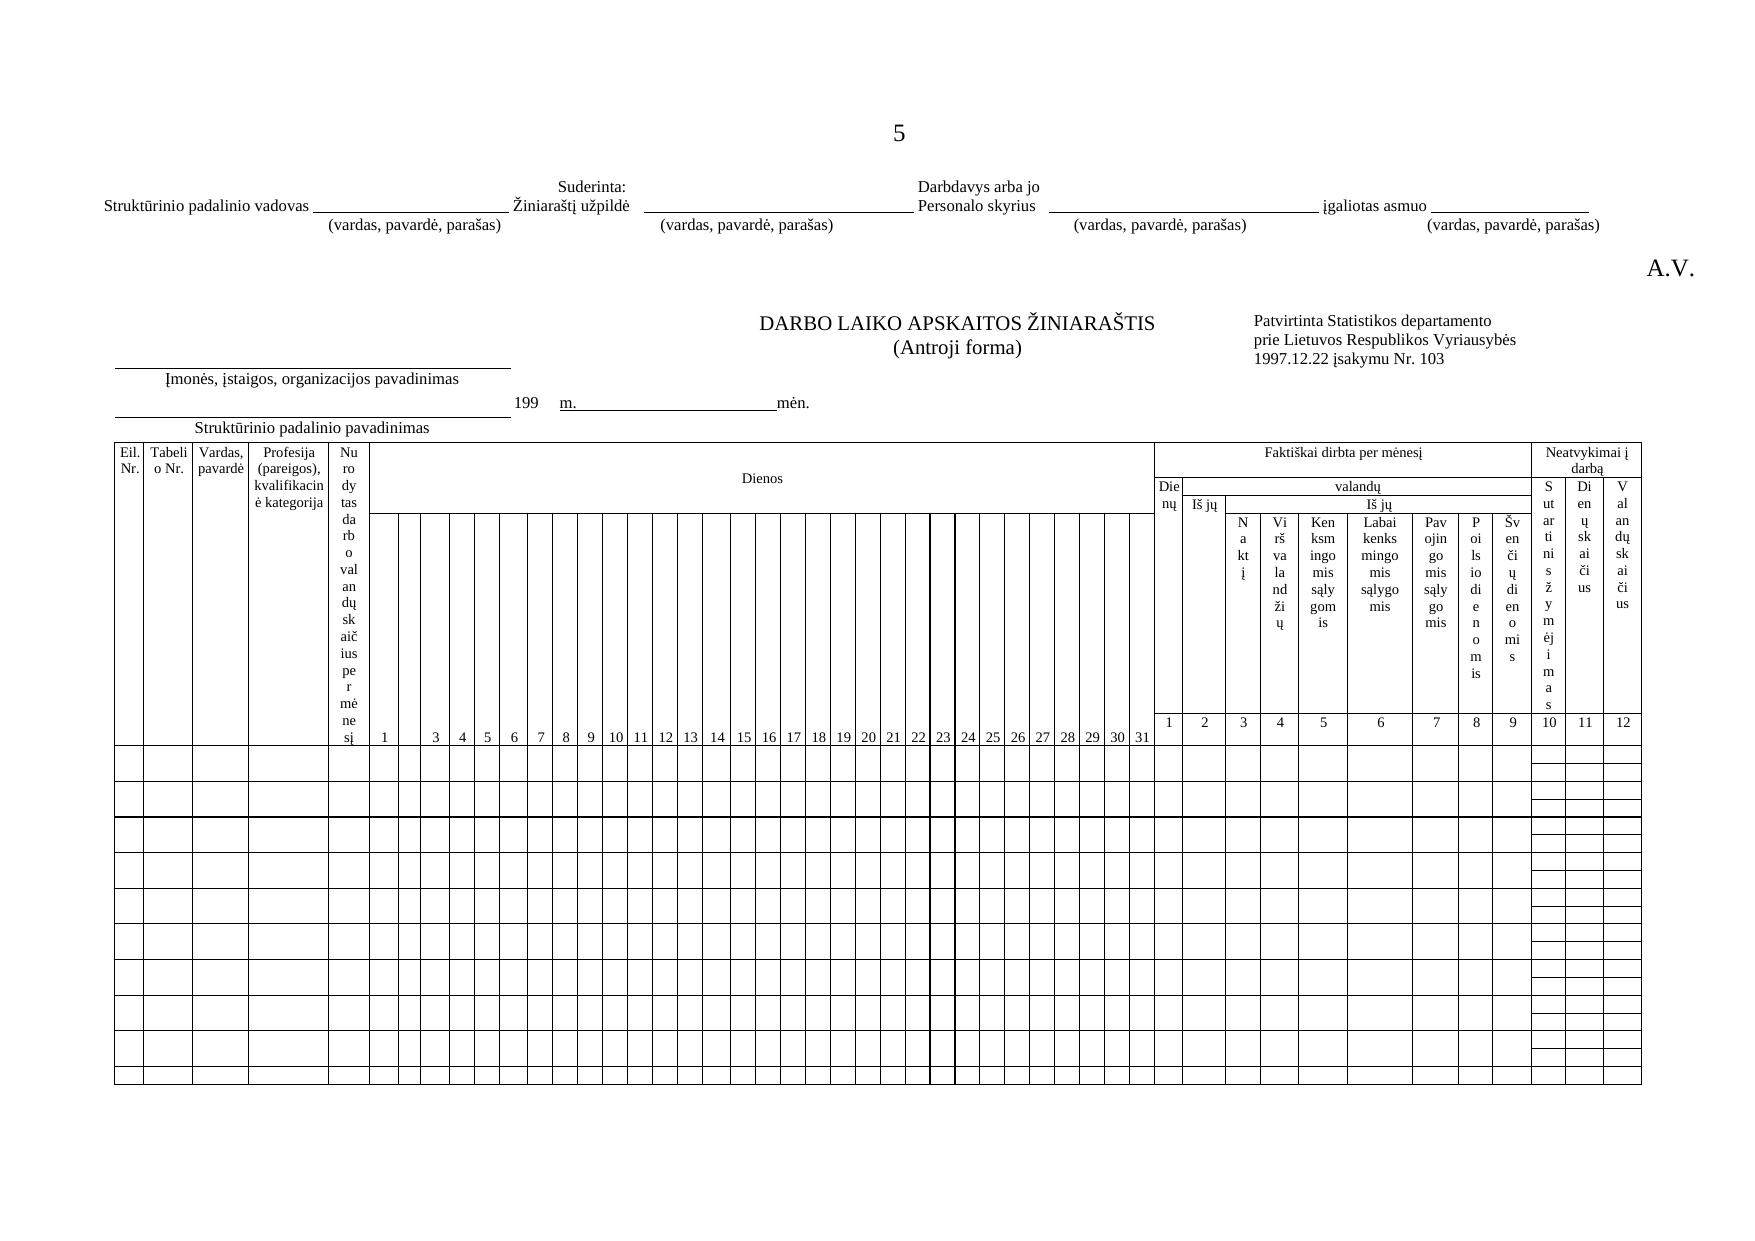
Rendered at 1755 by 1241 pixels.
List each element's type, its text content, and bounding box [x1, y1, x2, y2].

table_cell [731, 960, 755, 994]
table_cell [1348, 996, 1412, 1030]
table_cell [1493, 960, 1531, 994]
table_cell [1055, 818, 1079, 852]
table_cell [1665, 1013, 1669, 1030]
table_cell [115, 996, 143, 1030]
table_cell [1459, 782, 1492, 816]
table_cell [115, 924, 143, 959]
table_cell [1642, 442, 1664, 477]
table_cell [1226, 853, 1260, 888]
table_cell [1080, 924, 1104, 959]
table_cell [703, 782, 730, 816]
table_cell [1665, 1030, 1669, 1048]
table_cell [450, 924, 474, 959]
table_cell [1532, 764, 1565, 781]
table_cell 25 [980, 514, 1004, 745]
table_cell [881, 960, 905, 994]
table_cell 16 [756, 514, 780, 745]
table_cell [1130, 889, 1154, 923]
table_cell [653, 996, 677, 1030]
table_cell 2 [399, 514, 420, 745]
table_cell Eil. Nr. [115, 443, 143, 745]
table_cell [628, 818, 652, 852]
table_cell [1413, 818, 1458, 852]
table_cell Dienos [370, 443, 1154, 512]
table_cell [1604, 764, 1641, 781]
table_cell [830, 393, 1201, 417]
table_cell [528, 818, 552, 852]
table_cell [1642, 477, 1664, 495]
table_cell [329, 818, 369, 852]
table_cell [329, 1031, 369, 1066]
table_cell [628, 924, 652, 959]
table_cell [1155, 960, 1182, 994]
table_cell [1413, 889, 1458, 923]
table_cell [1130, 746, 1154, 781]
table_cell [1299, 960, 1347, 994]
table_cell [1642, 763, 1664, 781]
table_cell [1348, 818, 1412, 852]
table_cell [1532, 942, 1565, 959]
table_cell [1669, 513, 1706, 713]
table_cell [553, 960, 577, 994]
table_cell [1665, 959, 1669, 977]
table_cell [329, 746, 369, 781]
table_cell [1055, 1067, 1079, 1084]
table_cell [370, 818, 398, 852]
table_cell [421, 889, 449, 923]
table_cell [1201, 417, 1242, 442]
table_cell [528, 924, 552, 959]
table_cell [781, 818, 805, 852]
table_cell [1030, 924, 1054, 959]
table_cell [528, 996, 552, 1030]
table_cell [1005, 960, 1029, 994]
table_cell [1493, 853, 1531, 888]
table_cell Vardas, pavardė [193, 443, 248, 745]
table_cell Valandų skaičius [1604, 478, 1641, 713]
table_cell [1566, 924, 1603, 941]
table_cell [731, 924, 755, 959]
table_cell [1642, 959, 1664, 977]
table_cell [603, 889, 627, 923]
table_cell [653, 924, 677, 959]
table_cell [1665, 781, 1669, 799]
table_cell [731, 818, 755, 852]
table_cell [1130, 818, 1154, 852]
table_cell [806, 889, 830, 923]
table_cell [1155, 782, 1182, 816]
table_cell [1665, 870, 1669, 888]
table_cell [628, 1031, 652, 1066]
table_cell [1130, 996, 1154, 1030]
table_cell [1604, 1031, 1641, 1048]
table_cell [1226, 960, 1260, 994]
table_cell 4 [1261, 714, 1298, 745]
table_cell [603, 782, 627, 816]
table_cell [1183, 889, 1225, 923]
table_cell [144, 782, 192, 816]
table_cell [421, 1067, 449, 1084]
table_cell [370, 746, 398, 781]
table_cell [1665, 977, 1669, 994]
table_cell [1669, 995, 1706, 1012]
table_cell [475, 960, 499, 994]
table_cell [553, 746, 577, 781]
text (vardas, pavardė, parašas) (vardas, pavardė, parašas) (vardas, pavardė, parašas) (vardas, pavardė, parašas) [238, 215, 1695, 234]
table_cell [1080, 746, 1104, 781]
table_cell 28 [1055, 514, 1079, 745]
table_cell [1226, 924, 1260, 959]
table_cell [1669, 799, 1706, 816]
table_cell [806, 960, 830, 994]
table_cell [193, 853, 248, 888]
table_cell [881, 996, 905, 1030]
table_cell [193, 746, 248, 781]
table_cell [628, 782, 652, 816]
table_cell [450, 818, 474, 852]
table_cell 21 [881, 514, 905, 745]
table_cell [421, 818, 449, 852]
table_cell 3 [421, 514, 449, 745]
table_cell [1604, 818, 1641, 834]
table_cell [249, 924, 328, 959]
table_cell [1604, 782, 1641, 799]
table_cell [1105, 924, 1129, 959]
table_cell 14 [703, 514, 730, 745]
table_cell [450, 782, 474, 816]
table_cell [1413, 996, 1458, 1030]
table_cell [399, 746, 420, 781]
table_header Patvirtinta Statistikos departamento prie Lietuvos Respublikos Vyriausybės 1997.12.22 įsakymu Nr. 103 [1243, 311, 1706, 368]
table_cell [578, 960, 602, 994]
table_cell [578, 1031, 602, 1066]
table_header [1201, 311, 1242, 368]
table_cell [1604, 978, 1641, 994]
table_cell [475, 889, 499, 923]
table_cell [144, 1031, 192, 1066]
table_cell [1642, 834, 1664, 852]
table_cell [1130, 924, 1154, 959]
table_cell [603, 1031, 627, 1066]
table_cell [500, 1031, 527, 1066]
table_cell [1669, 1048, 1706, 1066]
table_cell [1348, 853, 1412, 888]
table_cell [144, 924, 192, 959]
table_cell 29 [1080, 514, 1104, 745]
table_cell [1665, 834, 1669, 852]
table_cell [1642, 513, 1664, 713]
table_cell [831, 889, 855, 923]
table_cell [1493, 746, 1531, 781]
table_cell [421, 924, 449, 959]
table_cell Iš jų [1183, 496, 1225, 713]
table_cell [1665, 995, 1669, 1012]
table_cell 199 m. mėn. [511, 393, 830, 417]
table_cell [756, 924, 780, 959]
table_cell [1459, 818, 1492, 852]
table_cell [1055, 960, 1079, 994]
table_cell 10 [1532, 714, 1565, 745]
table_cell [1532, 960, 1565, 977]
table_cell [1261, 996, 1298, 1030]
table_cell [678, 924, 702, 959]
table_cell [1155, 1067, 1182, 1084]
table_cell [1055, 889, 1079, 923]
table_cell [1226, 818, 1260, 852]
table_cell [1261, 924, 1298, 959]
text Struktūrinio padalinio vadovas Žiniaraštį užpildė Personalo skyrius įgaliotas asmuo [103, 196, 1695, 215]
table_cell [1243, 417, 1706, 442]
table_cell [249, 996, 328, 1030]
table_cell [931, 1031, 954, 1066]
table_cell [628, 996, 652, 1030]
table_cell Labai kenksmingomis sąlygomis [1348, 514, 1412, 713]
table_cell [1226, 996, 1260, 1030]
table_cell [628, 853, 652, 888]
table_cell [1566, 942, 1603, 959]
table_cell [653, 782, 677, 816]
table_cell [703, 960, 730, 994]
table_cell [1642, 1048, 1664, 1066]
table_cell [628, 960, 652, 994]
table_cell [115, 889, 143, 923]
table_cell [1299, 1031, 1347, 1066]
table_cell [756, 996, 780, 1030]
table_cell [1532, 1067, 1565, 1084]
table_cell [806, 1067, 830, 1084]
table_cell [1413, 782, 1458, 816]
table_cell [678, 1031, 702, 1066]
table_cell [1566, 818, 1603, 834]
table_cell [1459, 996, 1492, 1030]
table_cell [475, 996, 499, 1030]
table_cell [881, 889, 905, 923]
table_cell [980, 960, 1004, 994]
table_cell 15 [731, 514, 755, 745]
table_cell [1669, 977, 1706, 994]
table_cell [1669, 923, 1706, 941]
table_cell [906, 924, 929, 959]
table_cell 23 [931, 514, 954, 745]
table_cell [806, 1031, 830, 1066]
table_cell [329, 960, 369, 994]
table_cell [731, 996, 755, 1030]
table_cell [1532, 907, 1565, 923]
table_cell [731, 889, 755, 923]
table_cell [1105, 853, 1129, 888]
table_cell [1261, 782, 1298, 816]
table_cell [553, 853, 577, 888]
table_cell [1055, 996, 1079, 1030]
table_cell [956, 889, 979, 923]
table_cell Neatvykimai į darbą [1532, 443, 1641, 477]
table_cell [249, 1067, 328, 1084]
table_cell [956, 853, 979, 888]
table_cell [1665, 495, 1669, 512]
table_cell [1005, 1031, 1029, 1066]
table_cell [806, 924, 830, 959]
table_cell [703, 889, 730, 923]
table_cell [578, 889, 602, 923]
table_cell [1493, 889, 1531, 923]
table_cell [703, 853, 730, 888]
table_cell [1604, 924, 1641, 941]
table_cell [399, 996, 420, 1030]
table_cell [1413, 746, 1458, 781]
table_cell [500, 889, 527, 923]
table_cell [115, 782, 143, 816]
table_cell [1604, 871, 1641, 888]
table_cell [1604, 1067, 1641, 1084]
table_cell [603, 853, 627, 888]
table_cell [1299, 996, 1347, 1030]
table_cell [399, 782, 420, 816]
table_cell [528, 782, 552, 816]
table_cell [1226, 889, 1260, 923]
table_cell Dienų [1155, 478, 1182, 713]
table_cell [831, 1067, 855, 1084]
table_cell [1566, 746, 1603, 763]
table_cell [1566, 907, 1603, 923]
table_cell [1532, 853, 1565, 870]
table_cell [399, 1031, 420, 1066]
table_cell Dienų skaičius [1566, 478, 1603, 713]
table_cell [653, 818, 677, 852]
table_cell [421, 782, 449, 816]
table_cell [1669, 781, 1706, 799]
table_cell [678, 782, 702, 816]
table_cell [1642, 495, 1664, 512]
table_cell [1566, 835, 1603, 852]
table_cell 31 [1130, 514, 1154, 745]
table_cell [1348, 924, 1412, 959]
table_cell [553, 1067, 577, 1084]
table_cell [1226, 1031, 1260, 1066]
table_cell [193, 924, 248, 959]
table_cell [578, 782, 602, 816]
table_cell [831, 924, 855, 959]
table_cell [1566, 853, 1603, 870]
table_cell [553, 924, 577, 959]
table_header [115, 311, 511, 368]
table_cell [329, 853, 369, 888]
table_cell [450, 853, 474, 888]
table_cell [806, 996, 830, 1030]
table_cell valandų [1183, 478, 1531, 495]
table_cell [1005, 746, 1029, 781]
table_cell [931, 1067, 954, 1084]
table_cell [1566, 1014, 1603, 1030]
table_cell 27 [1030, 514, 1054, 745]
table_cell [1669, 870, 1706, 888]
table_cell [856, 746, 880, 781]
table_cell [781, 782, 805, 816]
table_cell [1566, 996, 1603, 1012]
table_cell [1201, 368, 1242, 393]
table_cell Struktūrinio padalinio pavadinimas [115, 418, 511, 442]
table_cell [1413, 853, 1458, 888]
table_cell [678, 818, 702, 852]
table_cell [1155, 996, 1182, 1030]
table_cell [1665, 906, 1669, 923]
table_cell [475, 746, 499, 781]
table_cell [1080, 960, 1104, 994]
table_cell 19 [831, 514, 855, 745]
table_cell [249, 853, 328, 888]
table_cell [1669, 834, 1706, 852]
table_cell [1155, 818, 1182, 852]
table_cell [1183, 996, 1225, 1030]
table_cell [831, 818, 855, 852]
table_cell [1532, 800, 1565, 816]
table_cell [731, 1031, 755, 1066]
table_cell [370, 924, 398, 959]
table_cell 8 [1459, 714, 1492, 745]
table_cell 26 [1005, 514, 1029, 745]
table_cell [1030, 782, 1054, 816]
table_cell [578, 746, 602, 781]
table_cell [1669, 1030, 1706, 1048]
table_cell [370, 1067, 398, 1084]
table_cell [553, 1031, 577, 1066]
table_cell [1532, 978, 1565, 994]
table_cell [856, 960, 880, 994]
table_header DARBO LAIKO APSKAITOS ŽINIARAŠTIS (Antroji forma) [714, 311, 1201, 368]
table_cell [1030, 853, 1054, 888]
table_cell [1459, 1031, 1492, 1066]
table_cell [193, 1031, 248, 1066]
table_cell [781, 417, 830, 442]
text Suderinta: Darbdavys arba jo [103, 176, 1695, 196]
table_cell [703, 746, 730, 781]
table_cell [831, 960, 855, 994]
table_cell [1055, 782, 1079, 816]
table_cell [1532, 871, 1565, 888]
table_cell [806, 853, 830, 888]
table_cell [1105, 746, 1129, 781]
table_cell [193, 996, 248, 1030]
table_cell [500, 746, 527, 781]
table_cell [1642, 977, 1664, 994]
table_cell [1566, 764, 1603, 781]
table_cell [329, 782, 369, 816]
table_cell [678, 960, 702, 994]
table_cell [399, 889, 420, 923]
table_cell [806, 818, 830, 852]
table_cell [781, 960, 805, 994]
table_cell [511, 417, 781, 442]
table_cell [1459, 960, 1492, 994]
table_cell [756, 818, 780, 852]
table_cell 5 [475, 514, 499, 745]
table_cell [1299, 924, 1347, 959]
table_cell Švenčių dienomis [1493, 514, 1531, 713]
table_cell Profesija (pareigos), kvalifikacinė kategorija [249, 443, 328, 745]
table_cell [144, 889, 192, 923]
table_cell [1566, 1049, 1603, 1066]
table_cell [1604, 835, 1641, 852]
text A.V. [103, 253, 1695, 282]
table_cell [329, 996, 369, 1030]
table_cell [906, 1067, 929, 1084]
table_cell [144, 1067, 192, 1084]
table_cell [1005, 996, 1029, 1030]
table_cell [249, 889, 328, 923]
table_cell [1642, 1013, 1664, 1030]
table_cell [528, 889, 552, 923]
table_cell [399, 960, 420, 994]
table_cell [1566, 871, 1603, 888]
table_cell [1299, 746, 1347, 781]
table_cell [578, 996, 602, 1030]
table_cell [1566, 978, 1603, 994]
table_cell [1604, 889, 1641, 906]
table_cell [1226, 746, 1260, 781]
table_cell [831, 996, 855, 1030]
table_cell [578, 924, 602, 959]
table_cell [450, 996, 474, 1030]
table_cell [906, 782, 929, 816]
table_cell [1299, 889, 1347, 923]
table_cell [1261, 818, 1298, 852]
table_cell [831, 746, 855, 781]
table_cell [450, 1067, 474, 1084]
table_cell [115, 818, 143, 852]
table_cell 17 [781, 514, 805, 745]
table_cell [980, 1067, 1004, 1084]
table_cell [421, 853, 449, 888]
table_cell [1642, 852, 1664, 870]
table_cell [1532, 746, 1565, 763]
table_cell [329, 924, 369, 959]
table_cell [1642, 941, 1664, 959]
table_cell [1665, 513, 1669, 713]
table_cell [500, 818, 527, 852]
table_cell [1665, 852, 1669, 870]
table_cell [1183, 746, 1225, 781]
table_cell [1604, 746, 1641, 763]
table_cell [1261, 889, 1298, 923]
table_cell [1105, 996, 1129, 1030]
table_cell [1183, 853, 1225, 888]
table_cell [1201, 393, 1242, 417]
table_cell [1105, 960, 1129, 994]
table_cell [1243, 393, 1706, 417]
table_cell [881, 782, 905, 816]
table_cell [249, 818, 328, 852]
table_cell 1 [370, 514, 398, 745]
table_cell [1566, 1031, 1603, 1048]
table_cell 4 [450, 514, 474, 745]
table_cell [1261, 960, 1298, 994]
table_cell [1665, 816, 1669, 834]
table_cell [731, 746, 755, 781]
table_cell 3 [1226, 714, 1260, 745]
table_cell [1669, 763, 1706, 781]
table_cell [1665, 442, 1669, 477]
table_cell [1005, 853, 1029, 888]
table_cell [511, 368, 781, 393]
table_cell [553, 996, 577, 1030]
table_cell [1030, 746, 1054, 781]
table_cell [856, 782, 880, 816]
table_cell 2 [1183, 714, 1225, 745]
table_cell [980, 889, 1004, 923]
table_cell [756, 889, 780, 923]
table_cell Nurodytas darbo valandų skaičius per mėnesį [329, 443, 369, 745]
table_cell [1669, 495, 1706, 512]
table_cell [249, 960, 328, 994]
table_cell [528, 1067, 552, 1084]
table_cell [115, 1031, 143, 1066]
table_cell [1080, 889, 1104, 923]
table_cell [1261, 746, 1298, 781]
table_cell [956, 960, 979, 994]
table_cell Sutartinis žymėjimas [1532, 478, 1565, 713]
table_cell [831, 782, 855, 816]
table_cell [1459, 1067, 1492, 1084]
table_cell [831, 1031, 855, 1066]
table_cell [980, 818, 1004, 852]
table_cell [830, 417, 1201, 442]
table_cell [528, 1031, 552, 1066]
table_cell [856, 853, 880, 888]
table_cell [603, 924, 627, 959]
table_cell [881, 1067, 905, 1084]
table_cell [1030, 889, 1054, 923]
table_cell [781, 368, 830, 393]
table_cell [500, 1067, 527, 1084]
table_cell Iš jų [1226, 496, 1531, 512]
table_cell [703, 924, 730, 959]
table_cell [421, 960, 449, 994]
table_cell [653, 1031, 677, 1066]
table_cell [1226, 782, 1260, 816]
table_cell [370, 1031, 398, 1066]
table_cell [980, 782, 1004, 816]
table_cell [578, 1067, 602, 1084]
table_cell [731, 853, 755, 888]
table_cell [553, 782, 577, 816]
table_cell [1669, 1066, 1706, 1084]
table_cell [931, 889, 954, 923]
table_cell [1604, 942, 1641, 959]
table_cell [370, 996, 398, 1030]
table_cell [1642, 995, 1664, 1012]
table_cell [1669, 442, 1706, 477]
table_cell [450, 960, 474, 994]
table_cell [931, 960, 954, 994]
table_cell [115, 393, 511, 417]
table_cell [1532, 924, 1565, 941]
table_cell [628, 746, 652, 781]
table_cell [500, 924, 527, 959]
table_cell [399, 1067, 420, 1084]
table_cell [806, 782, 830, 816]
table_cell [1348, 782, 1412, 816]
table_cell [1030, 960, 1054, 994]
table_cell [678, 1067, 702, 1084]
table_cell [1005, 889, 1029, 923]
table_cell [1665, 799, 1669, 816]
table_cell [628, 1067, 652, 1084]
table_cell [370, 960, 398, 994]
table_cell [678, 996, 702, 1030]
table_cell [1005, 782, 1029, 816]
table_cell [1130, 853, 1154, 888]
table_cell [1055, 1031, 1079, 1066]
table_cell [1669, 477, 1706, 495]
table_cell [1459, 924, 1492, 959]
table_cell [1459, 853, 1492, 888]
table_cell [1183, 924, 1225, 959]
table_cell [980, 853, 1004, 888]
table_cell [1532, 996, 1565, 1012]
table_cell 22 [906, 514, 929, 745]
table_cell 9 [578, 514, 602, 745]
table_cell [500, 996, 527, 1030]
table_cell [1105, 1031, 1129, 1066]
table_cell [1348, 889, 1412, 923]
table_cell [881, 853, 905, 888]
table_cell [1532, 889, 1565, 906]
table_cell [1642, 906, 1664, 923]
table_cell [1566, 889, 1603, 906]
table_cell 7 [1413, 714, 1458, 745]
table_cell [781, 853, 805, 888]
table_cell [193, 782, 248, 816]
table_cell [1604, 960, 1641, 977]
table_cell [931, 818, 954, 852]
table_cell [856, 996, 880, 1030]
table_cell [1130, 960, 1154, 994]
table_cell [856, 889, 880, 923]
table_cell [528, 960, 552, 994]
table_cell [1665, 923, 1669, 941]
table_cell [1669, 959, 1706, 977]
table_cell [193, 960, 248, 994]
table_cell [1665, 745, 1669, 763]
table_cell 10 [603, 514, 627, 745]
table_cell [1669, 888, 1706, 906]
table_cell [1183, 782, 1225, 816]
table_cell [1055, 924, 1079, 959]
table_cell [370, 853, 398, 888]
table_cell [1030, 1031, 1054, 1066]
table_cell [1665, 477, 1669, 495]
table_cell [806, 746, 830, 781]
table_cell [578, 818, 602, 852]
table_cell [144, 746, 192, 781]
table_cell Poilsio dienomis [1459, 514, 1492, 713]
table_cell 5 [1299, 714, 1347, 745]
table_cell [756, 1031, 780, 1066]
table_cell [1493, 818, 1531, 852]
table_cell [1155, 1031, 1182, 1066]
table_cell [881, 818, 905, 852]
table_cell [1642, 1030, 1664, 1048]
table_cell [1030, 996, 1054, 1030]
table_cell [370, 889, 398, 923]
table_cell [1604, 907, 1641, 923]
table_cell [1348, 746, 1412, 781]
table_cell [500, 853, 527, 888]
table_cell [956, 782, 979, 816]
table_cell [193, 818, 248, 852]
table_cell [603, 818, 627, 852]
table_cell [781, 1067, 805, 1084]
table_cell [1183, 1031, 1225, 1066]
table_cell [1080, 818, 1104, 852]
table_cell [1155, 889, 1182, 923]
table_cell [1566, 1067, 1603, 1084]
table_cell [678, 889, 702, 923]
table_cell [856, 1031, 880, 1066]
table_cell [1183, 1067, 1225, 1084]
table_cell [1642, 781, 1664, 799]
table_cell 6 [500, 514, 527, 745]
table_cell [980, 996, 1004, 1030]
table_cell [603, 1067, 627, 1084]
table_cell [115, 853, 143, 888]
table_cell [450, 889, 474, 923]
table_cell [115, 1067, 143, 1084]
table_cell [856, 1067, 880, 1084]
table_cell [249, 1031, 328, 1066]
table_cell [1130, 1067, 1154, 1084]
table_cell [1130, 1031, 1154, 1066]
table_cell 12 [653, 514, 677, 745]
table_cell [1566, 800, 1603, 816]
table_cell [1261, 853, 1298, 888]
table_cell 1 [1155, 714, 1182, 745]
table_cell [603, 746, 627, 781]
table_cell 13 [678, 514, 702, 745]
table_cell [731, 1067, 755, 1084]
table_cell [1532, 835, 1565, 852]
table_cell 8 [553, 514, 577, 745]
table_cell [553, 889, 577, 923]
table_cell [1055, 853, 1079, 888]
table_cell Viršvalandžių [1261, 514, 1298, 713]
table_cell [1604, 1049, 1641, 1066]
table_cell [831, 853, 855, 888]
table_cell [1183, 818, 1225, 852]
table_cell [1348, 1031, 1412, 1066]
table_cell [1413, 1067, 1458, 1084]
table_cell Įmonės, įstaigos, organizacijos pavadinimas [115, 369, 511, 393]
table_cell [881, 924, 905, 959]
table_cell [1413, 924, 1458, 959]
table_cell [956, 818, 979, 852]
table_cell [1493, 996, 1531, 1030]
table_cell [653, 853, 677, 888]
table_cell 30 [1105, 514, 1129, 745]
table_cell [399, 818, 420, 852]
table_cell [1493, 1031, 1531, 1066]
table_cell [603, 960, 627, 994]
table_cell [906, 746, 929, 781]
table_cell [603, 996, 627, 1030]
table_cell [1459, 746, 1492, 781]
table_cell [1030, 818, 1054, 852]
table_cell [1669, 745, 1706, 763]
table_cell [1183, 960, 1225, 994]
table_cell [1413, 960, 1458, 994]
table_cell [1604, 853, 1641, 870]
table_cell [1604, 1014, 1641, 1030]
table_cell [1105, 818, 1129, 852]
table_cell [756, 960, 780, 994]
table_cell [956, 1031, 979, 1066]
table_cell [1532, 1049, 1565, 1066]
table_cell [980, 1031, 1004, 1066]
table_cell [475, 924, 499, 959]
table_cell [528, 853, 552, 888]
table_cell [1413, 1031, 1458, 1066]
table_cell [1604, 800, 1641, 816]
table_cell [1532, 818, 1565, 834]
table_cell Naktį [1226, 514, 1260, 713]
table_cell [956, 924, 979, 959]
table_cell [249, 746, 328, 781]
table_cell [1261, 1031, 1298, 1066]
table_cell 7 [528, 514, 552, 745]
table_cell [956, 746, 979, 781]
table_cell 18 [806, 514, 830, 745]
table_cell [1669, 1013, 1706, 1030]
table_cell [856, 924, 880, 959]
table_header [511, 311, 714, 368]
table_cell [1261, 1067, 1298, 1084]
table_cell [1105, 782, 1129, 816]
table_cell [906, 960, 929, 994]
table_cell Tabelio Nr. [144, 443, 192, 745]
table_cell [329, 1067, 369, 1084]
table_cell [1055, 746, 1079, 781]
table_cell 11 [628, 514, 652, 745]
table_cell [144, 996, 192, 1030]
table_cell [906, 853, 929, 888]
table_cell [1005, 924, 1029, 959]
table_cell [1105, 889, 1129, 923]
table_cell [703, 818, 730, 852]
table_cell [1493, 1067, 1531, 1084]
table_cell [1130, 782, 1154, 816]
table_cell [980, 924, 1004, 959]
table_cell [399, 924, 420, 959]
table_cell [1348, 1067, 1412, 1084]
table_cell [980, 746, 1004, 781]
table_cell [1459, 889, 1492, 923]
table_cell [1493, 924, 1531, 959]
table_cell [756, 1067, 780, 1084]
table_cell [475, 853, 499, 888]
table_cell [1532, 1014, 1565, 1030]
table_cell [678, 746, 702, 781]
table_cell Pavojingomis sąlygomis [1413, 514, 1458, 713]
table_cell [528, 746, 552, 781]
table_cell [500, 782, 527, 816]
table_cell [856, 818, 880, 852]
table_cell Kenksmingomis sąlygomis [1299, 514, 1347, 713]
table_cell [1669, 941, 1706, 959]
table_cell [906, 1031, 929, 1066]
table_cell [1080, 1067, 1104, 1084]
table_cell [329, 889, 369, 923]
table_cell [475, 782, 499, 816]
table_cell [731, 782, 755, 816]
table_cell [703, 1031, 730, 1066]
table_cell [1005, 818, 1029, 852]
table_cell [144, 853, 192, 888]
table_cell [781, 889, 805, 923]
table_cell [450, 746, 474, 781]
table_cell [756, 782, 780, 816]
table_cell [475, 818, 499, 852]
table_cell [1669, 906, 1706, 923]
table_cell [653, 1067, 677, 1084]
table_cell [1299, 782, 1347, 816]
table_cell [781, 996, 805, 1030]
table_cell [421, 1031, 449, 1066]
table_cell [1642, 745, 1664, 763]
table_cell [1665, 1048, 1669, 1066]
table_cell [399, 853, 420, 888]
table_cell [144, 960, 192, 994]
table_cell [500, 960, 527, 994]
table_cell Faktiškai dirbta per mėnesį [1155, 443, 1531, 477]
table_cell [1155, 924, 1182, 959]
table_cell [906, 818, 929, 852]
table_cell [115, 746, 143, 781]
table_cell [703, 1067, 730, 1084]
table_cell [653, 960, 677, 994]
table_cell [1532, 1031, 1565, 1048]
table_cell [1566, 960, 1603, 977]
table_cell [1642, 870, 1664, 888]
table_cell 6 [1348, 714, 1412, 745]
table_cell [1080, 996, 1104, 1030]
table_cell [475, 1031, 499, 1066]
table_cell [1566, 782, 1603, 799]
table_cell [703, 996, 730, 1030]
table_cell [956, 996, 979, 1030]
table_cell [1665, 888, 1669, 906]
table_cell [1669, 852, 1706, 870]
table_cell [450, 1031, 474, 1066]
table_cell [1532, 782, 1565, 799]
table_cell [628, 889, 652, 923]
table_cell [1299, 818, 1347, 852]
table_cell [1665, 1066, 1669, 1084]
table_cell [421, 746, 449, 781]
table_cell [1155, 746, 1182, 781]
table_cell [1299, 1067, 1347, 1084]
table_cell [1005, 1067, 1029, 1084]
table_cell [931, 782, 954, 816]
table_cell [881, 746, 905, 781]
table_cell 24 [956, 514, 979, 745]
table_cell [1642, 888, 1664, 906]
table_cell [1642, 923, 1664, 941]
table_cell [475, 1067, 499, 1084]
table_cell [781, 1031, 805, 1066]
table_cell [830, 368, 1201, 393]
table_cell [1642, 799, 1664, 816]
table_cell 12 [1604, 714, 1641, 745]
table_cell [931, 746, 954, 781]
table_cell [1642, 1066, 1664, 1084]
table_cell 20 [856, 514, 880, 745]
table_cell [1105, 1067, 1129, 1084]
table_cell [931, 924, 954, 959]
table_cell [931, 853, 954, 888]
table_cell [1642, 816, 1664, 834]
table_cell [1669, 713, 1706, 745]
table_cell [756, 853, 780, 888]
table_cell [1665, 713, 1669, 745]
table_cell [1348, 960, 1412, 994]
table_cell [1604, 996, 1641, 1012]
table_cell [653, 746, 677, 781]
table_cell [1642, 713, 1664, 745]
table_cell [906, 996, 929, 1030]
table_cell [193, 1067, 248, 1084]
table_cell [1665, 941, 1669, 959]
table_cell [906, 889, 929, 923]
table_cell [144, 818, 192, 852]
table_cell 11 [1566, 714, 1603, 745]
table_cell [1665, 763, 1669, 781]
table_cell [1299, 853, 1347, 888]
table_cell [1226, 1067, 1260, 1084]
table_cell [1669, 816, 1706, 834]
table_cell [678, 853, 702, 888]
table_cell [553, 818, 577, 852]
table_cell [781, 746, 805, 781]
table_cell [193, 889, 248, 923]
table_cell [578, 853, 602, 888]
table_cell [653, 889, 677, 923]
table_cell [931, 996, 954, 1030]
table_cell [1080, 853, 1104, 888]
table_cell [881, 1031, 905, 1066]
table_cell [249, 782, 328, 816]
table_cell [756, 746, 780, 781]
table_cell [1243, 368, 1706, 393]
table_cell [1493, 782, 1531, 816]
table_cell 9 [1493, 714, 1531, 745]
table_cell [370, 782, 398, 816]
table_cell [1030, 1067, 1054, 1084]
table_cell [956, 1067, 979, 1084]
table_cell [1080, 1031, 1104, 1066]
table_cell [1080, 782, 1104, 816]
table_cell [781, 924, 805, 959]
table_cell [115, 960, 143, 994]
table_cell [421, 996, 449, 1030]
table_cell [1155, 853, 1182, 888]
